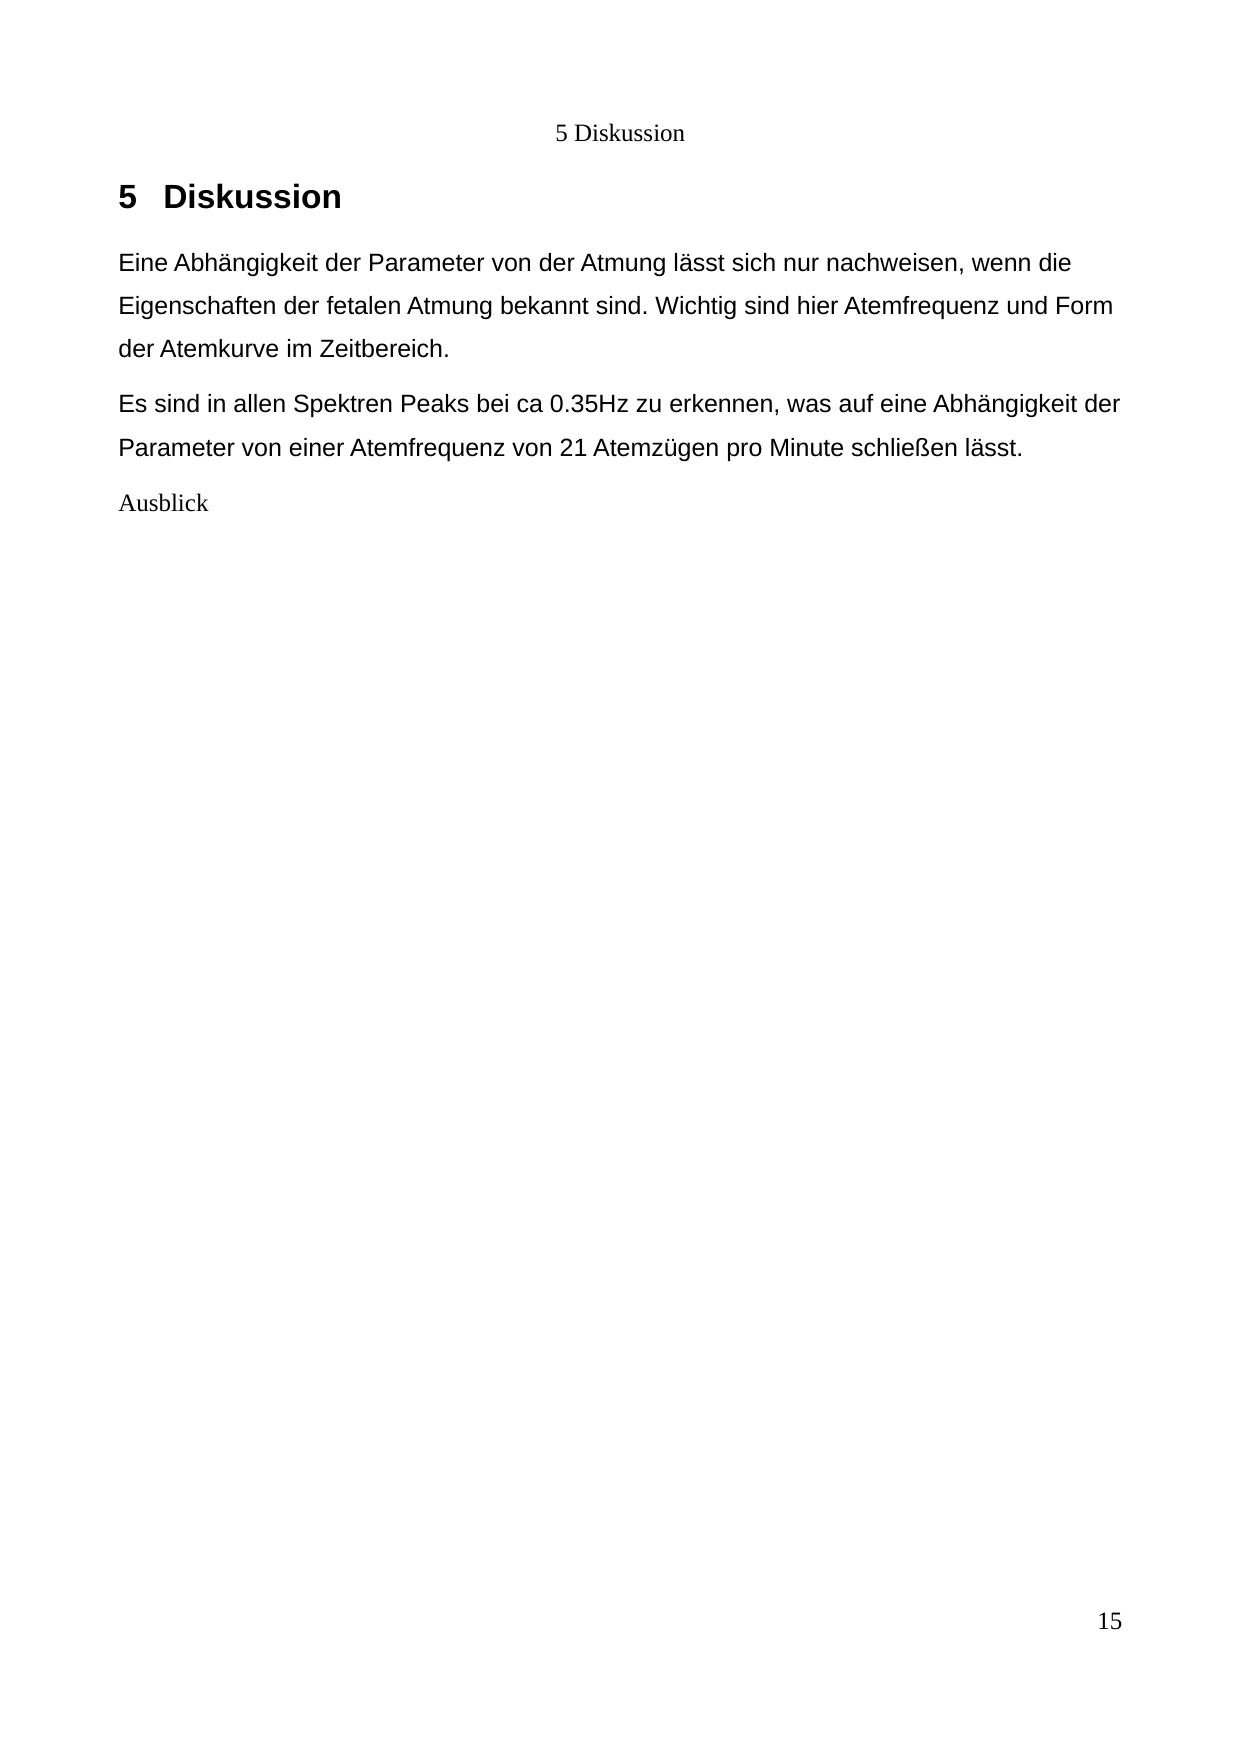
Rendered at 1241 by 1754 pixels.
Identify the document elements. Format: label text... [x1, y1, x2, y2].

subtitle Diskussion [118, 177, 1122, 216]
text Ausblick [118, 488, 1122, 517]
text Es sind in allen Spektren Peaks bei ca 0.35Hz zu erkennen, was auf eine Abhängigkeit der Parameter von einer Atemfrequenz von 21 Atemzügen pro Minute schließen lässt. [118, 389, 1122, 461]
text Eine Abhängigkeit der Parameter von der Atmung lässt sich nur nachweisen, wenn die Eigenschaften der fetalen Atmung bekannt sind. Wichtig sind hier Atemfrequenz und Form der Atemkurve im Zeitbereich. [118, 247, 1122, 362]
